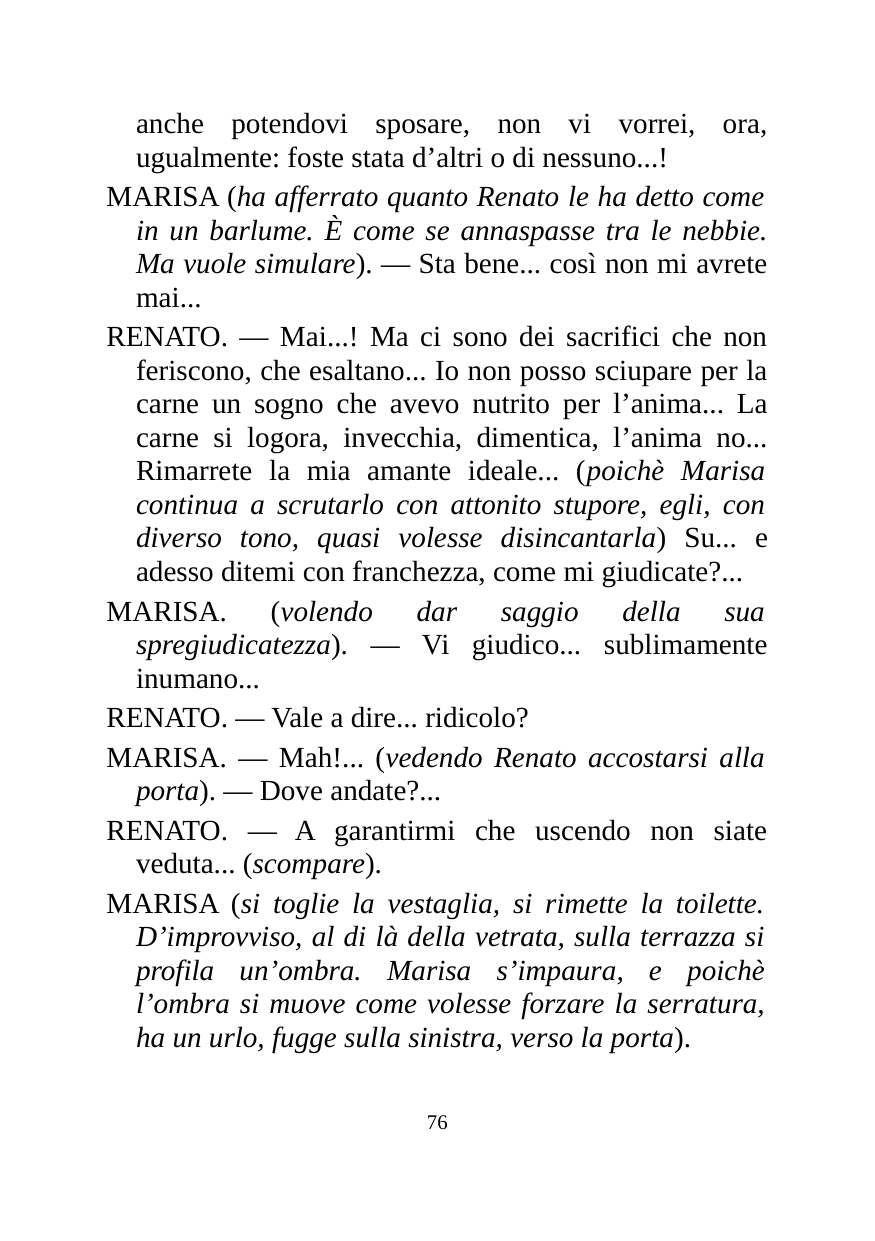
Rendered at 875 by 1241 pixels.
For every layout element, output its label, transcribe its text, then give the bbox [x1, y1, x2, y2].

text RENATO. — Mai...! Ma ci sono dei sacrifici che non feriscono, che esaltano... Io non posso sciupare per la carne un sogno che avevo nutrito per l’anima... La carne si logora, invecchia, dimentica, l’anima no... Rimarrete la mia amante ideale... (poichè Marisa continua a scrutarlo con attonito stupore, egli, con diverso tono, quasi volesse disincantarla) Su... e adesso ditemi con franchezza, come mi giudicate?... [106, 319, 768, 588]
text MARISA. — Mah!... (vedendo Renato accostarsi alla porta). — Dove andate?... [106, 740, 768, 807]
text MARISA (ha afferrato quanto Renato le ha detto come in un barlume. È come se annaspasse tra le nebbie. Ma vuole simulare). — Sta bene... così non mi avrete mai... [106, 179, 768, 313]
text RENATO. — Vale a dire... ridicolo? [106, 700, 768, 734]
text RENATO. — A garantirmi che uscendo non siate veduta... (scompare). [106, 813, 768, 880]
text anche potendovi sposare, non vi vorrei, ora, ugualmente: foste stata d’altri o di nessuno...! [106, 106, 768, 173]
text MARISA (si toglie la vestaglia, si rimette la toilette. D’improvviso, al di là della vetrata, sulla terrazza si profila un’ombra. Marisa s’impaura, e poichè l’ombra si muove come volesse forzare la serratura, ha un urlo, fugge sulla sinistra, verso la porta). [106, 886, 768, 1053]
text MARISA. (volendo dar saggio della sua spregiudicatezza). — Vi giudico... sublimamente inumano... [106, 594, 768, 694]
